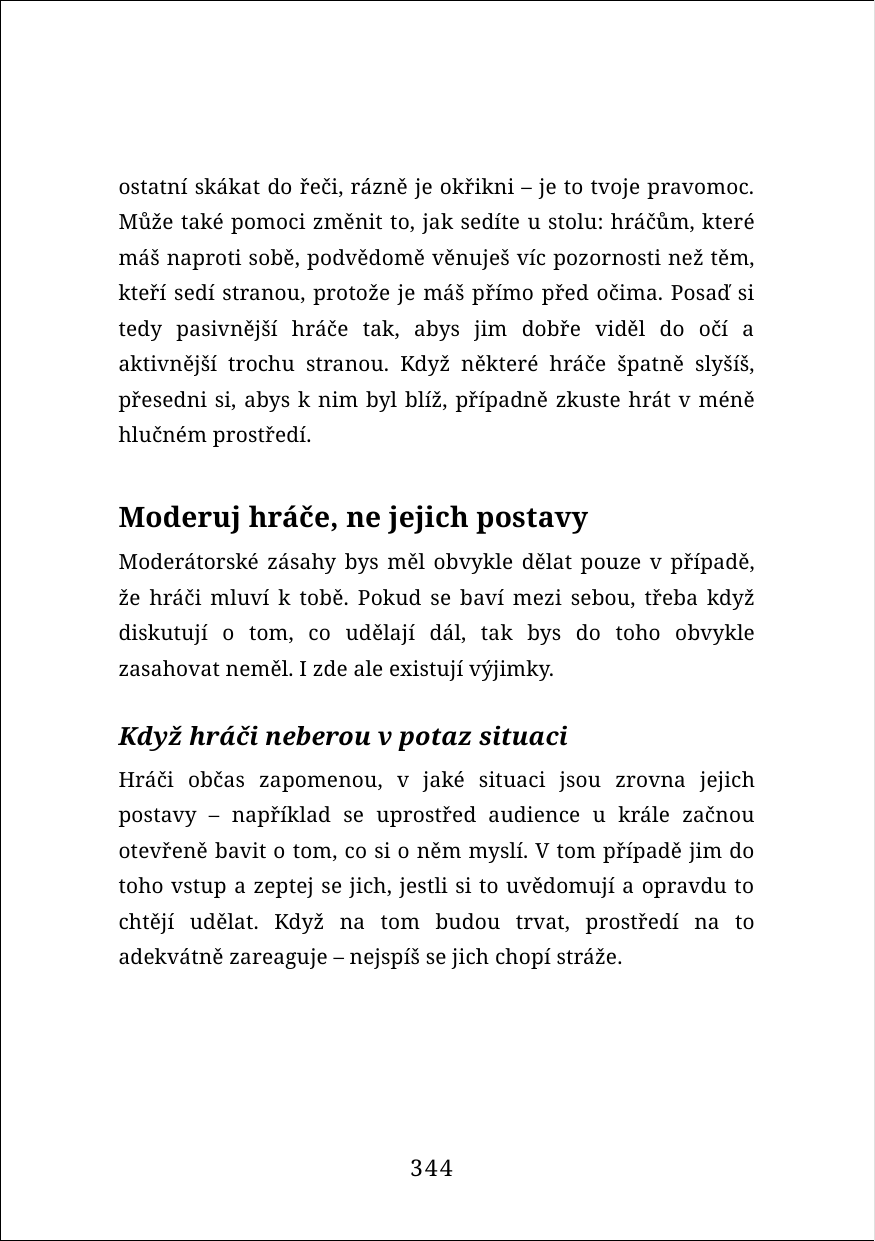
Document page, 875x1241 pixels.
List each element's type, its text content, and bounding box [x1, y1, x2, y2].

text ostatní skákat do řeči, rázně je okřikni – je to tvoje pravomoc. Může také pomoci změnit to, jak sedíte u stolu: hráčům, které máš naproti sobě, podvědomě věnuješ víc pozornosti než těm, kteří sedí stranou, protože je máš přímo před očima. Posaď si tedy pasivnější hráče tak, abys jim dobře viděl do očí a aktivnější trochu stranou. Když některé hráče špatně slyšíš, přesedni si, abys k nim byl blíž, případně zkuste hrát v méně hlučném prostředí. [118, 172, 756, 449]
subtitle Když hráči neberou v potaz situaci [118, 719, 756, 753]
text Moderátorské zásahy bys měl obvykle dělat pouze v případě, že hráči mluví k tobě. Pokud se baví mezi sebou, třeba když diskutují o tom, co udělají dál, tak bys do toho obvykle zasahovat neměl. I zde ale existují výjimky. [118, 547, 756, 682]
subtitle Moderuj hráče, ne jejich postavy [118, 497, 756, 536]
text Hráči občas zapomenou, v jaké situaci jsou zrovna jejich postavy – například se uprostřed audience u krále začnou otevřeně bavit o tom, co si o něm myslí. V tom případě jim do toho vstup a zeptej se jich, jestli si to uvědomují a opravdu to chtějí udělat. Když na tom budou trvat, prostředí na to adekvátně zareaguje – nejspíš se jich chopí stráže. [118, 765, 756, 971]
